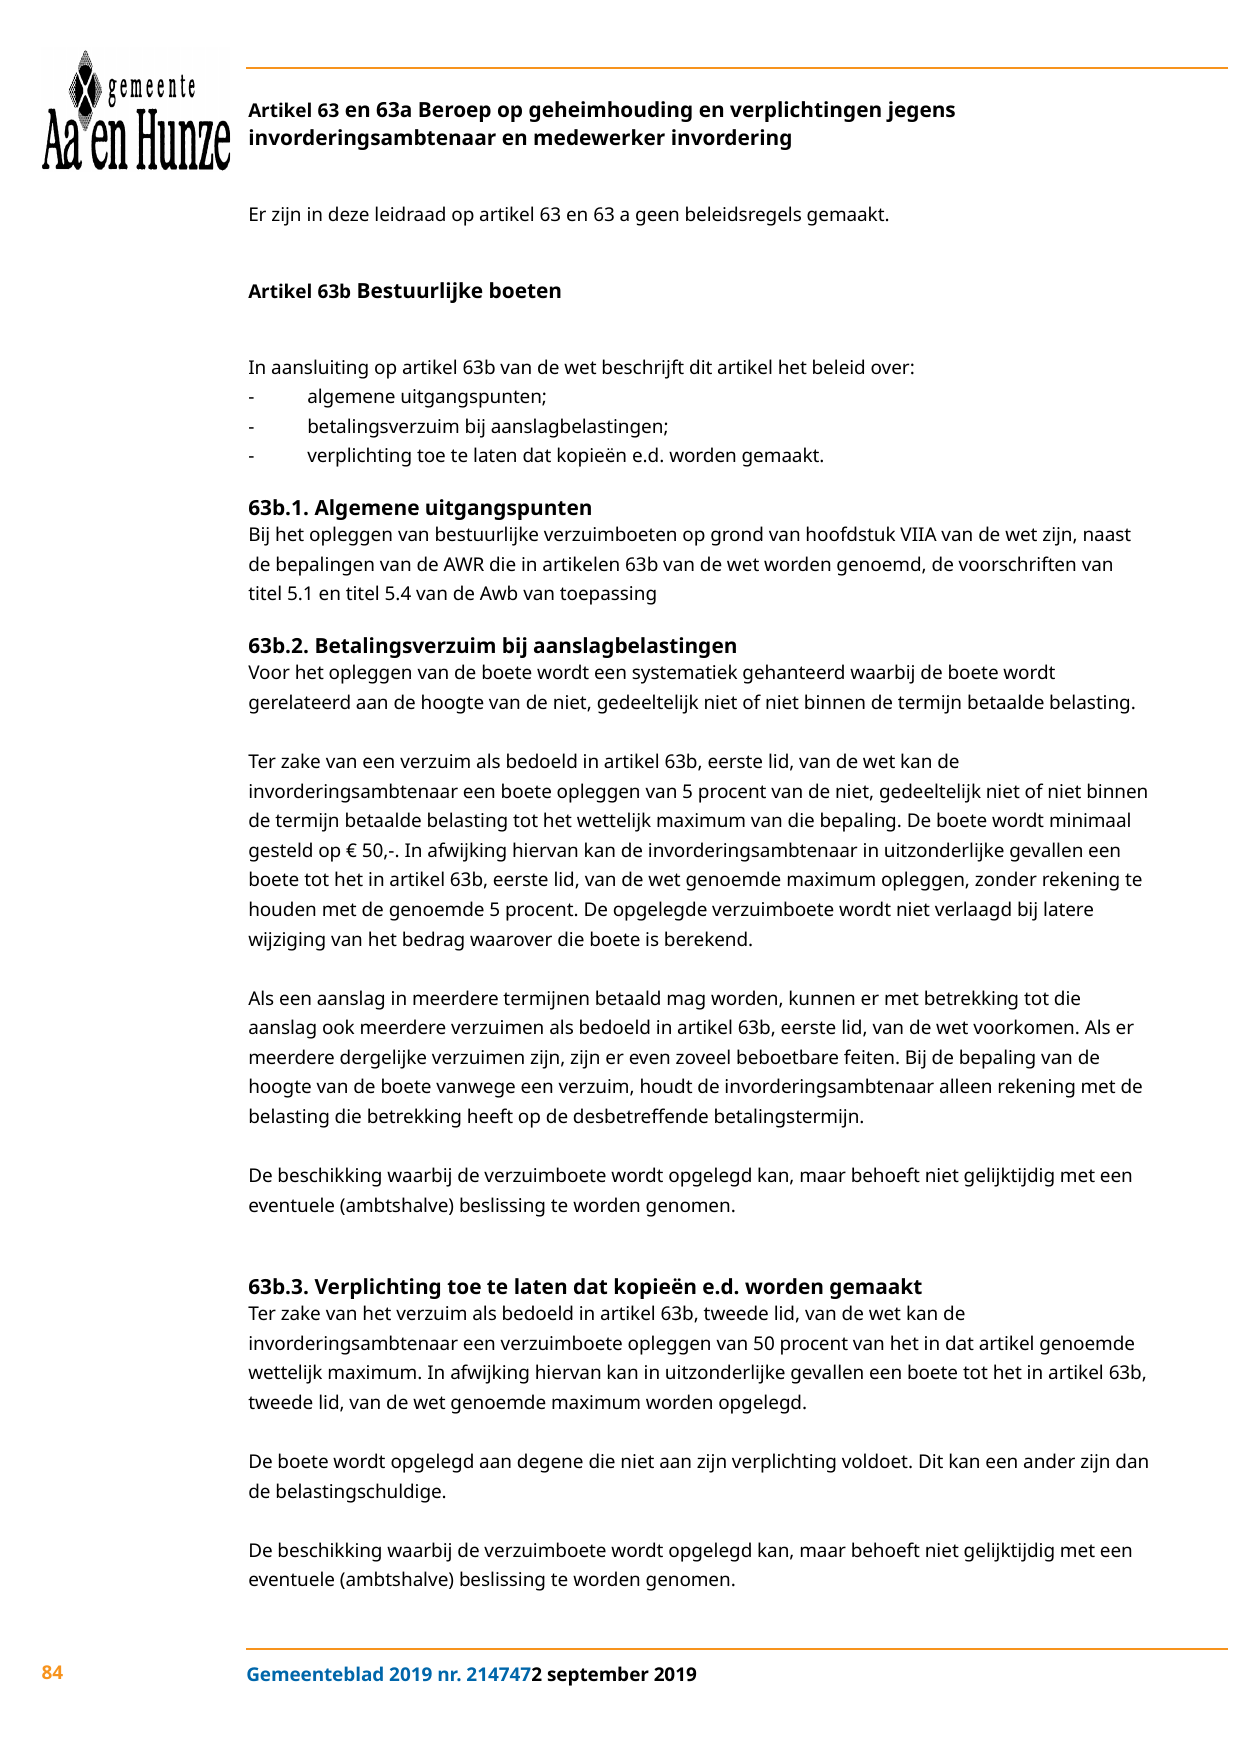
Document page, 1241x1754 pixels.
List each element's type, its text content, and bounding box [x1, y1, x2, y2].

picture [41, 47, 231, 172]
text Artikel 63 en 63a Beroep op geheimhouding en verplichtingen jegens invorderingsambtenaar en medewerker invordering [248, 95, 1152, 152]
text 63b.3. Verplichting toe te laten dat kopieën e.d. worden gemaakt [248, 1272, 1152, 1300]
text De beschikking waarbij de verzuimboete wordt opgelegd kan, maar behoeft niet gelijktijdig met een eventuele (ambtshalve) beslissing te worden genomen. [248, 1162, 1152, 1218]
text In aansluiting op artikel 63b van de wet beschrijft dit artikel het beleid over: [248, 354, 1152, 379]
text Voor het opleggen van de boete wordt een systematiek gehanteerd waarbij de boete wordt gerelateerd aan de hoogte van de niet, gedeeltelijk niet of niet binnen de termijn betaalde belasting. [248, 659, 1152, 715]
text 63b.1. Algemene uitgangspunten [248, 493, 1152, 521]
list algemene uitgangspunten; [248, 383, 1152, 409]
text 63b.2. Betalingsverzuim bij aanslagbelastingen [248, 631, 1152, 659]
list verplichting toe te laten dat kopieën e.d. worden gemaakt. [248, 443, 1152, 468]
text Ter zake van een verzuim als bedoeld in artikel 63b, eerste lid, van de wet kan de invorderingsambtenaar een boete opleggen van 5 procent van de niet, gedeeltelijk niet of niet binnen de termijn betaalde belasting tot het wettelijk maximum van die bepaling. De boete wordt minimaal gesteld op € 50,-. In afwijking hiervan kan de invorderingsambtenaar in uitzonderlijke gevallen een boete tot het in artikel 63b, eerste lid, van de wet genoemde maximum opleggen, zonder rekening te houden met de genoemde 5 procent. De opgelegde verzuimboete wordt niet verlaagd bij latere wijziging van het bedrag waarover die boete is berekend. [248, 748, 1152, 951]
text Bij het opleggen van bestuurlijke verzuimboeten op grond van hoofdstuk VIIA van de wet zijn, naast de bepalingen van de AWR die in artikelen 63b van de wet worden genoemd, de voorschriften van titel 5.1 en titel 5.4 van de Awb van toepassing [248, 521, 1152, 606]
text De boete wordt opgelegd aan degene die niet aan zijn verplichting voldoet. Dit kan een ander zijn dan de belastingschuldige. [248, 1448, 1152, 1504]
list betalingsverzuim bij aanslagbelastingen; [248, 413, 1152, 439]
text Als een aanslag in meerdere termijnen betaald mag worden, kunnen er met betrekking tot die aanslag ook meerdere verzuimen als bedoeld in artikel 63b, eerste lid, van de wet voorkomen. Als er meerdere dergelijke verzuimen zijn, zijn er even zoveel beboetbare feiten. Bij de bepaling van de hoogte van de boete vanwege een verzuim, houdt de invorderingsambtenaar alleen rekening met de belasting die betrekking heeft op de desbetreffende betalingstermijn. [248, 985, 1152, 1129]
text De beschikking waarbij de verzuimboete wordt opgelegd kan, maar behoeft niet gelijktijdig met een eventuele (ambtshalve) beslissing te worden genomen. [248, 1537, 1152, 1592]
text Er zijn in deze leidraad op artikel 63 en 63 a geen beleidsregels gemaakt. [248, 201, 1152, 227]
text Artikel 63b Bestuurlijke boeten [248, 276, 1152, 304]
text Ter zake van het verzuim als bedoeld in artikel 63b, tweede lid, van de wet kan de invorderingsambtenaar een verzuimboete opleggen van 50 procent van het in dat artikel genoemde wettelijk maximum. In afwijking hiervan kan in uitzonderlijke gevallen een boete tot het in artikel 63b, tweede lid, van de wet genoemde maximum worden opgelegd. [248, 1300, 1152, 1415]
